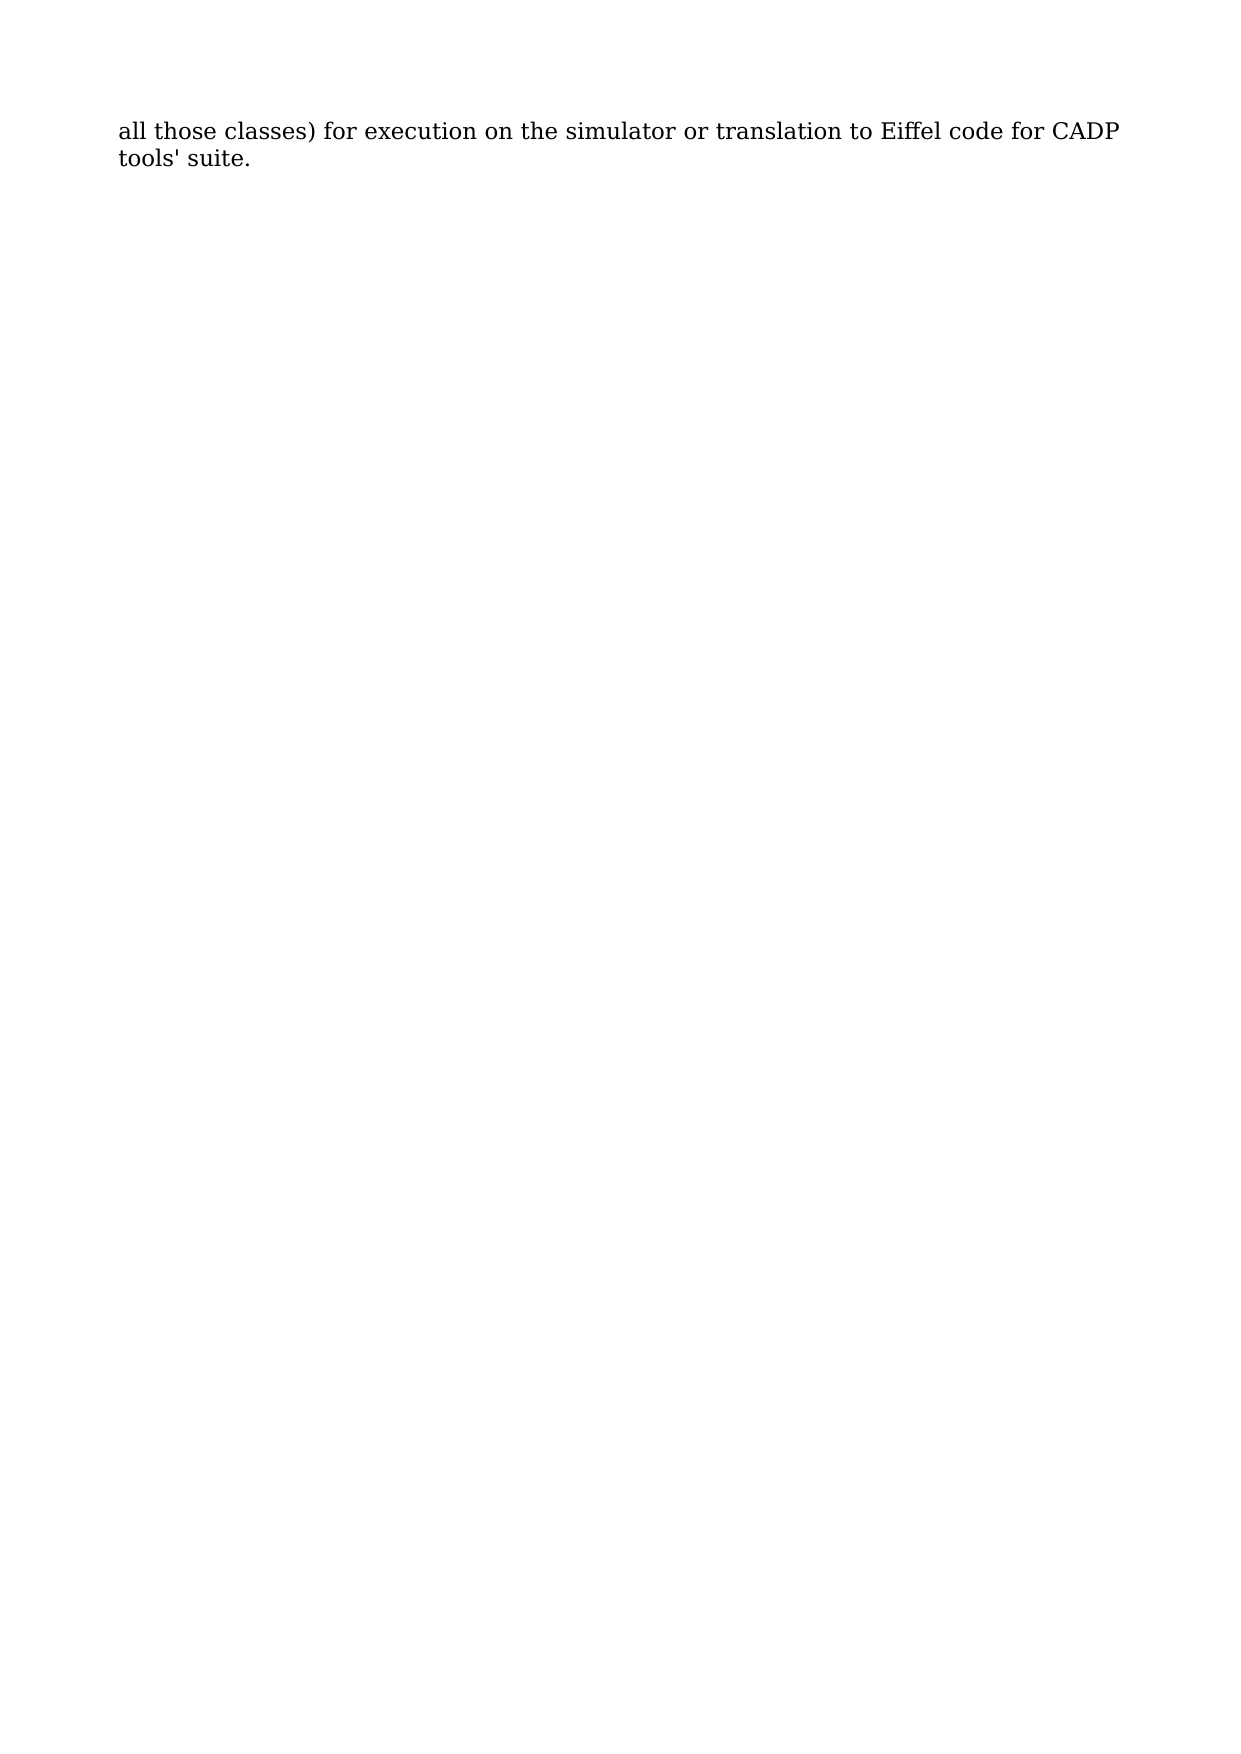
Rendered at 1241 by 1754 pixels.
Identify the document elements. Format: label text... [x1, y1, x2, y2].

text all those classes) for execution on the simulator or translation to Eiffel code for CADP tools' suite. [118, 118, 1122, 172]
